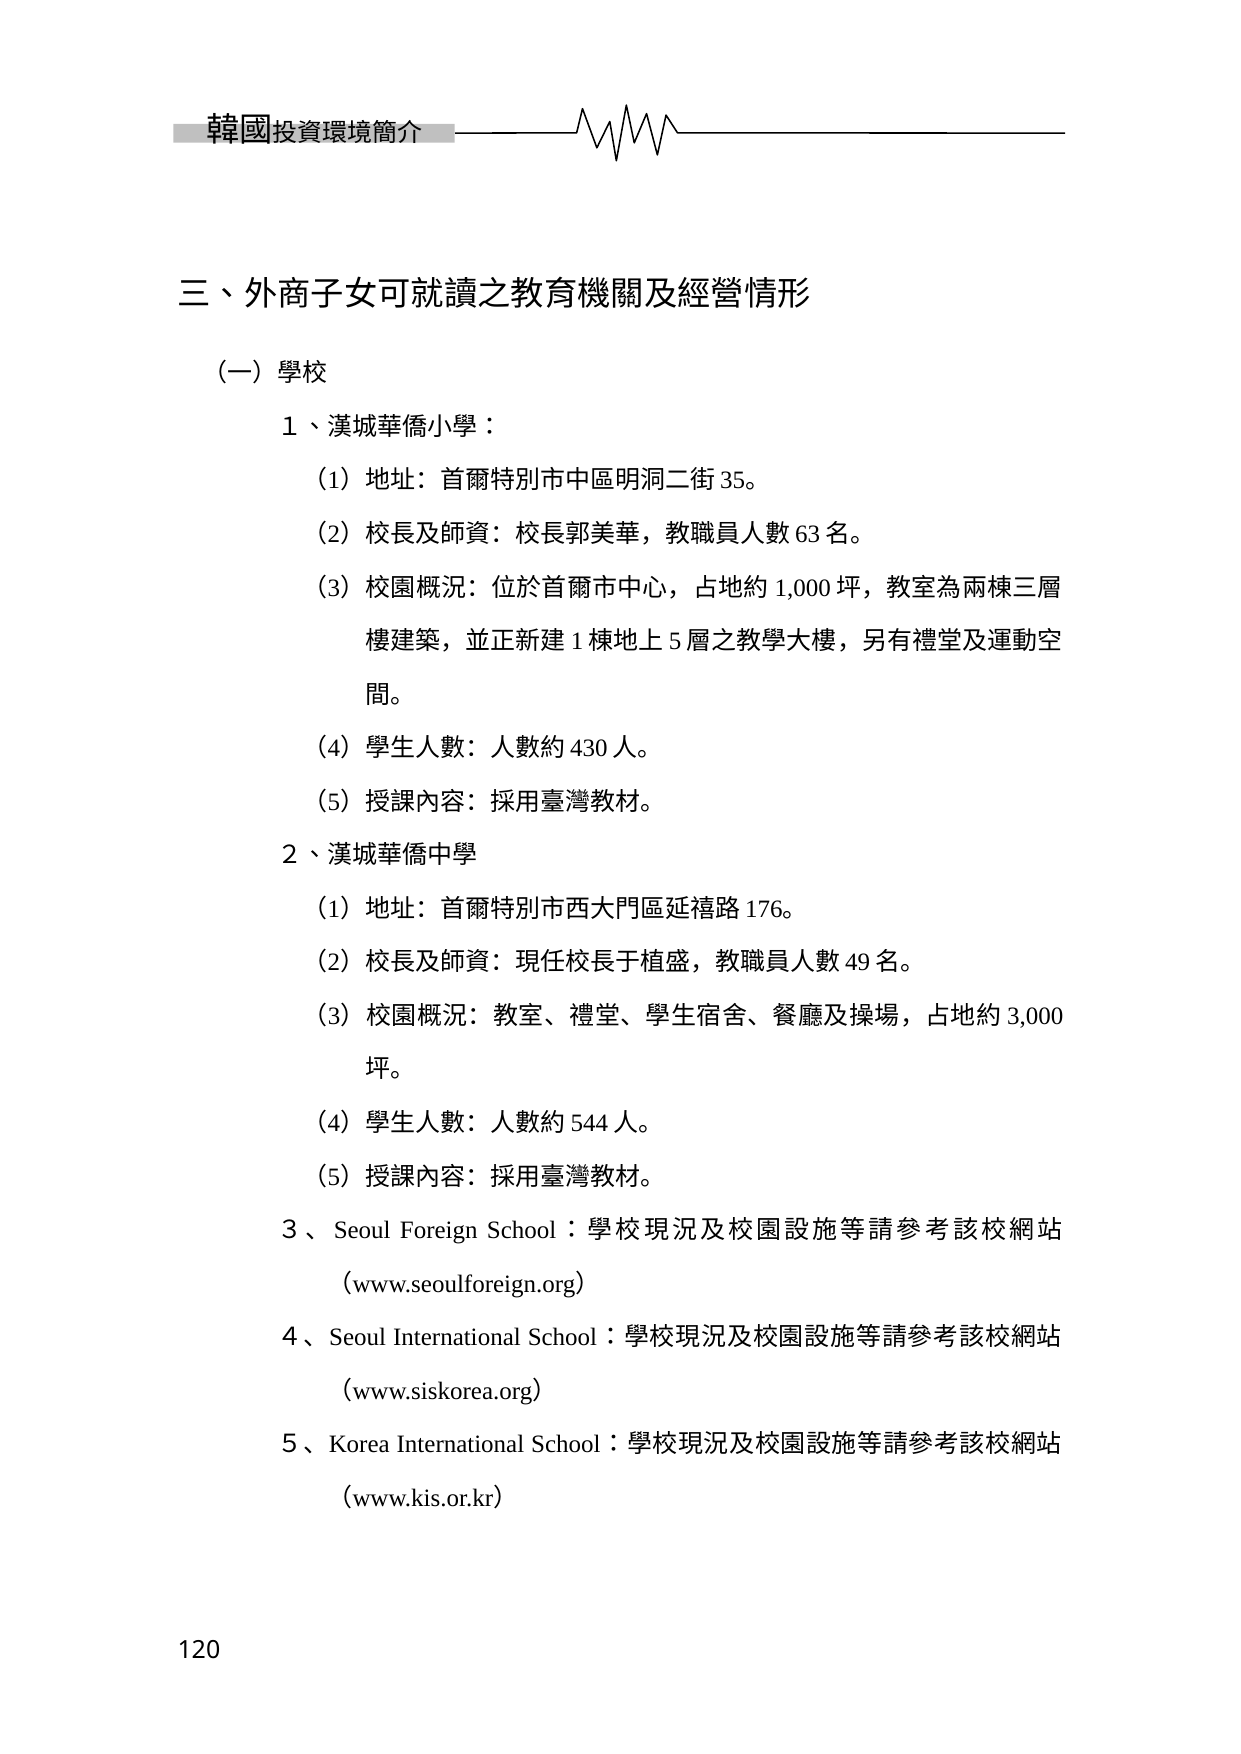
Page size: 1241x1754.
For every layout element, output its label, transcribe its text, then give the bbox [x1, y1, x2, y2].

text １、漢城華僑小學： [277, 398, 1063, 451]
text ３、Seoul Foreign School：學校現況及校園設施等請參考該校網站（www.seoulforeign.org） [277, 1201, 1063, 1308]
text 三、外商子女可就讀之教育機關及經營情形 [177, 264, 1063, 317]
text ５、Korea International School：學校現況及校園設施等請參考該校網站（www.kis.or.kr） [277, 1415, 1063, 1522]
text （5）授課內容：採用臺灣教材。 [302, 1147, 1063, 1201]
text （4）學生人數：人數約 544人。 [302, 1094, 1063, 1147]
text （2）校長及師資：現任校長于植盛，教職員人數49名。 [302, 933, 1063, 987]
text （1）地址：首爾特別市西大門區延禧路176。 [302, 880, 1063, 933]
text ４、Seoul International School：學校現況及校園設施等請參考該校網站（www.siskorea.org） [277, 1308, 1063, 1415]
text ２、漢城華僑中學 [277, 826, 1063, 880]
text （3）校園概況：位於首爾市中心，占地約1,000坪，教室為兩棟三層樓建築，並正新建1棟地上5層之教學大樓，另有禮堂及運動空間。 [302, 558, 1063, 719]
text （2）校長及師資：校長郭美華，教職員人數63名。 [302, 505, 1063, 558]
text （5）授課內容：採用臺灣教材。 [302, 773, 1063, 826]
text （1）地址：首爾特別市中區明洞二街35。 [302, 451, 1063, 505]
text （一）學校 [202, 344, 1063, 398]
text （4）學生人數：人數約430人。 [302, 719, 1063, 773]
text （3）校園概況：教室、禮堂、學生宿舍、餐廳及操場，占地約3,000坪。 [302, 987, 1063, 1094]
